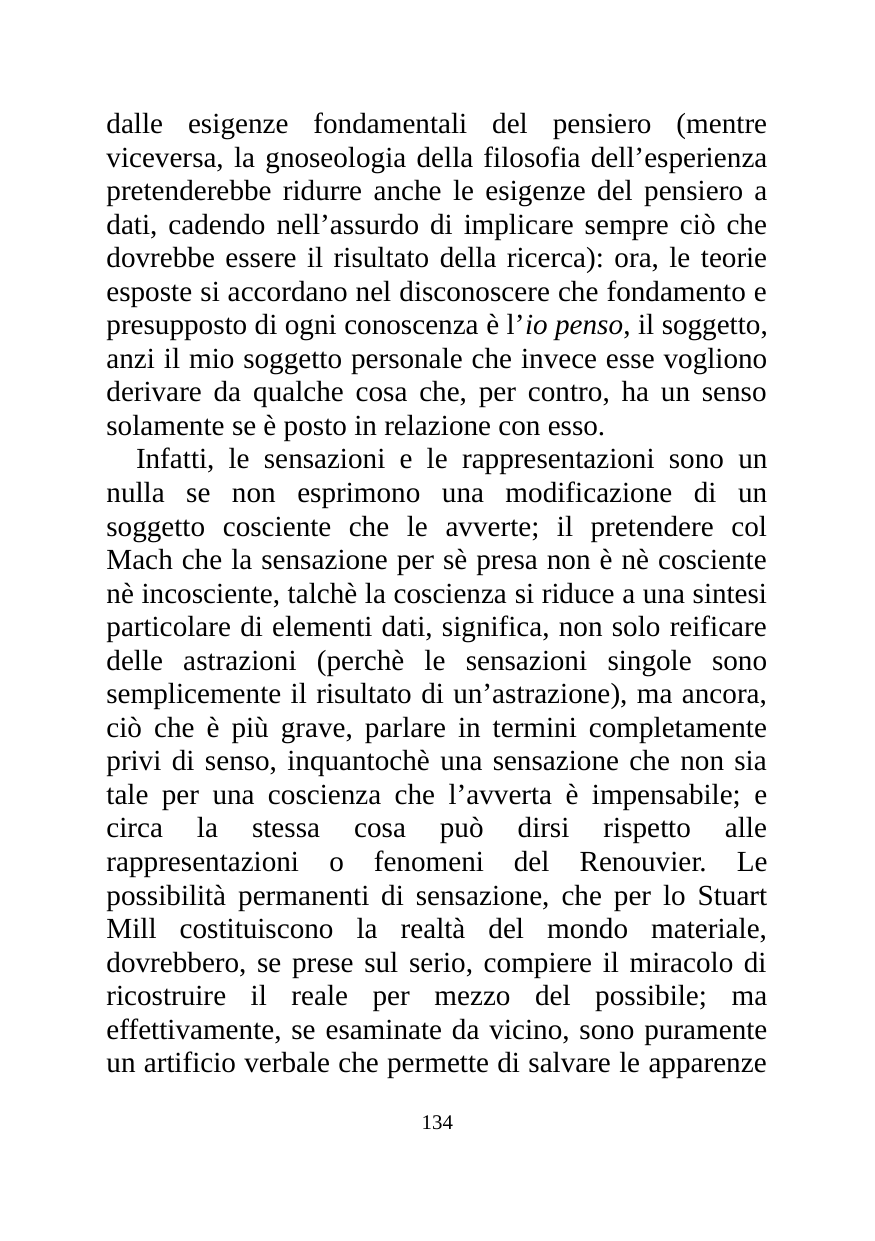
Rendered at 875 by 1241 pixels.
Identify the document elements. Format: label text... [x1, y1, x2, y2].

text Infatti, le sensazioni e le rappresentazioni sono un nulla se non esprimono una modificazione di un soggetto cosciente che le avverte; il pretendere col Mach che la sensazione per sè presa non è nè cosciente nè incosciente, talchè la coscienza si riduce a una sintesi particolare di elementi dati, significa, non solo reificare delle astrazioni (perchè le sensazioni singole sono semplicemente il risultato di un’astrazione), ma ancora, ciò che è più grave, parlare in termini completamente privi di senso, inquantochè una sensazione che non sia tale per una coscienza che l’avverta è impensabile; e circa la stessa cosa può dirsi rispetto alle rappresentazioni o fenomeni del Renouvier. Le possibilità permanenti di sensazione, che per lo Stuart Mill costituiscono la realtà del mondo materiale, dovrebbero, se prese sul serio, compiere il miracolo di ricostruire il reale per mezzo del possibile; ma effettivamente, se esaminate da vicino, sono puramente un artificio verbale che permette di salvare le apparenze [106, 442, 768, 1079]
text dalle esigenze fondamentali del pensiero (mentre viceversa, la gnoseologia della filosofia dell’esperienza pretenderebbe ridurre anche le esigenze del pensiero a dati, cadendo nell’assurdo di implicare sempre ciò che dovrebbe essere il risultato della ricerca): ora, le teorie esposte si accordano nel disconoscere che fondamento e presupposto di ogni conoscenza è l’io penso, il soggetto, anzi il mio soggetto personale che invece esse vogliono derivare da qualche cosa che, per contro, ha un senso solamente se è posto in relazione con esso. [106, 106, 768, 442]
